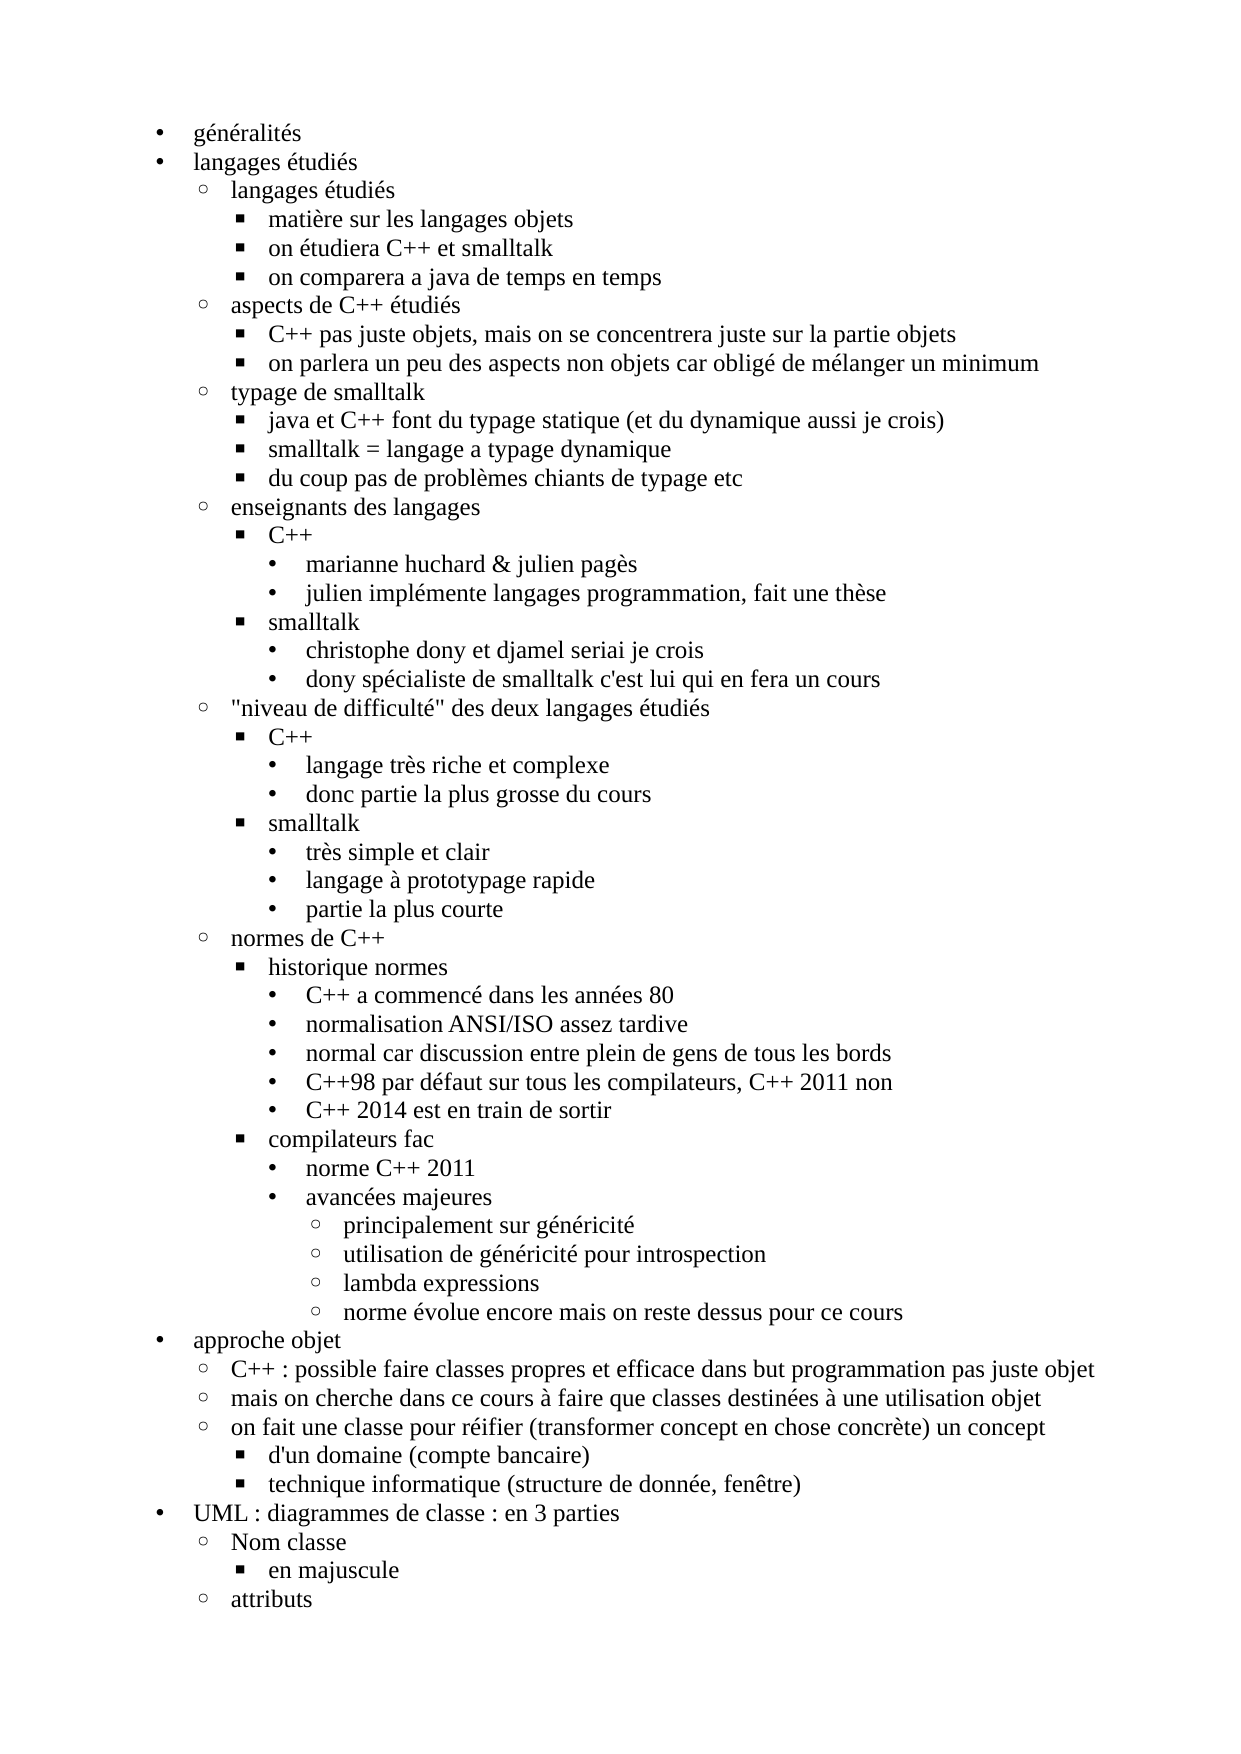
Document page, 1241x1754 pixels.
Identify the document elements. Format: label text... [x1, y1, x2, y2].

list C++98 par défaut sur tous les compilateurs, C++ 2011 non [268, 1067, 1122, 1096]
list langage à prototypage rapide [268, 866, 1122, 894]
list enseignants des langages [193, 492, 1122, 521]
list typage de smalltalk [193, 377, 1122, 406]
list C++ pas juste objets, mais on se concentrera juste sur la partie objets [231, 319, 1122, 348]
list langage très riche et complexe [268, 751, 1122, 779]
list normes de C++ [193, 923, 1122, 952]
list langages étudiés [193, 176, 1122, 204]
list Nom classe [193, 1527, 1122, 1556]
list donc partie la plus grosse du cours [268, 779, 1122, 808]
list historique normes [231, 952, 1122, 981]
list partie la plus courte [268, 894, 1122, 923]
list julien implémente langages programmation, fait une thèse [268, 578, 1122, 607]
list très simple et clair [268, 837, 1122, 866]
list marianne huchard & julien pagès [268, 549, 1122, 578]
list C++ : possible faire classes propres et efficace dans but programmation pas juste objet [193, 1354, 1122, 1383]
list en majuscule [231, 1556, 1122, 1584]
list norme C++ 2011 [268, 1153, 1122, 1182]
list mais on cherche dans ce cours à faire que classes destinées à une utilisation objet [193, 1383, 1122, 1412]
list utilisation de généricité pour introspection [306, 1239, 1122, 1268]
list norme évolue encore mais on reste dessus pour ce cours [306, 1297, 1122, 1326]
list aspects de C++ étudiés [193, 291, 1122, 319]
list avancées majeures [268, 1182, 1122, 1211]
list C++ [231, 521, 1122, 549]
list technique informatique (structure de donnée, fenêtre) [231, 1469, 1122, 1498]
list d'un domaine (compte bancaire) [231, 1441, 1122, 1469]
list on étudiera C++ et smalltalk [231, 233, 1122, 262]
list smalltalk [231, 607, 1122, 636]
list on comparera a java de temps en temps [231, 262, 1122, 291]
list attributs [193, 1584, 1122, 1613]
list christophe dony et djamel seriai je crois [268, 636, 1122, 664]
list normal car discussion entre plein de gens de tous les bords [268, 1038, 1122, 1067]
list C++ [231, 722, 1122, 751]
list smalltalk = langage a typage dynamique [231, 434, 1122, 463]
list lambda expressions [306, 1268, 1122, 1297]
list approche objet [156, 1326, 1122, 1354]
list on parlera un peu des aspects non objets car obligé de mélanger un minimum [231, 348, 1122, 377]
list java et C++ font du typage statique (et du dynamique aussi je crois) [231, 406, 1122, 434]
list "niveau de difficulté" des deux langages étudiés [193, 693, 1122, 722]
list matière sur les langages objets [231, 204, 1122, 233]
list UML : diagrammes de classe : en 3 parties [156, 1498, 1122, 1527]
list principalement sur généricité [306, 1211, 1122, 1239]
list C++ 2014 est en train de sortir [268, 1096, 1122, 1124]
list langages étudiés [156, 147, 1122, 176]
list dony spécialiste de smalltalk c'est lui qui en fera un cours [268, 664, 1122, 693]
list du coup pas de problèmes chiants de typage etc [231, 463, 1122, 492]
list normalisation ANSI/ISO assez tardive [268, 1009, 1122, 1038]
list C++ a commencé dans les années 80 [268, 981, 1122, 1009]
list généralités [156, 118, 1122, 147]
list smalltalk [231, 808, 1122, 837]
list on fait une classe pour réifier (transformer concept en chose concrète) un concept [193, 1412, 1122, 1441]
list compilateurs fac [231, 1124, 1122, 1153]
